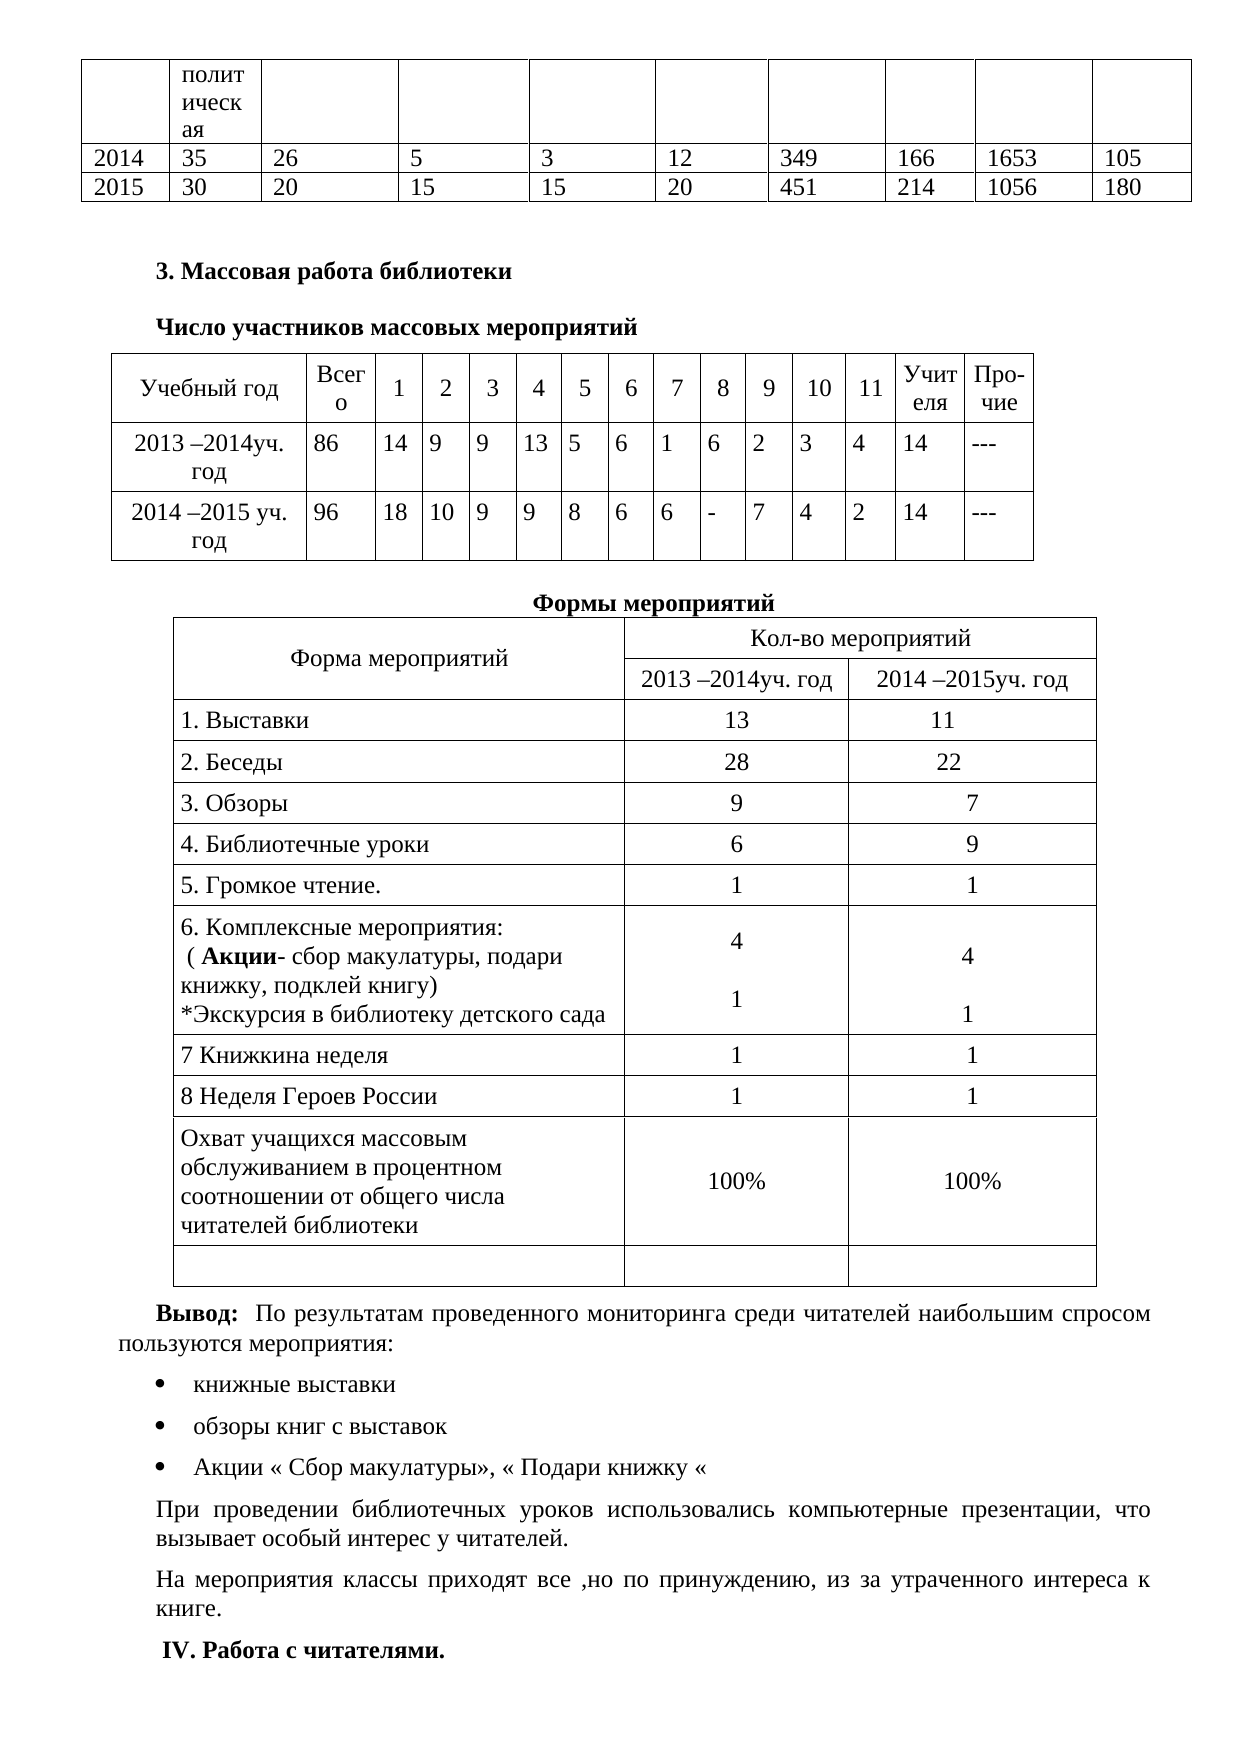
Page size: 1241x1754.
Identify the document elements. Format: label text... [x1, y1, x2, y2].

table_cell 6. Комплексные мероприятия: ( Акции- сбор макулатуры, подари книжку, подклей книгу) *Экскурсия в библиотеку детского сада [174, 906, 624, 1034]
table_cell 86 [307, 423, 375, 491]
table_cell 7 [746, 492, 792, 560]
table_header 9 [746, 354, 792, 422]
table_cell 2013 –2014уч. год [112, 423, 306, 491]
table_cell 2 [846, 492, 895, 560]
text Формы мероприятий [118, 589, 1152, 617]
table_cell 1653 [976, 144, 1092, 172]
text При проведении библиотечных уроков использовались компьютерные презентации, что вызывает особый интерес у читателей. [156, 1495, 1152, 1552]
table_cell 22 [849, 741, 1096, 782]
table_cell 9 [625, 783, 848, 823]
table_header Кол-во мероприятий [625, 618, 1096, 658]
table_cell 4 1 [849, 906, 1096, 1034]
table_cell 35 [170, 144, 261, 172]
table_cell 9 [517, 492, 561, 560]
table_cell 1 [625, 865, 848, 905]
table_cell 96 [307, 492, 375, 560]
table_cell 2014 –2015 уч. год [112, 492, 306, 560]
table_header [656, 60, 767, 143]
table_cell 20 [262, 173, 398, 201]
table_header 11 [846, 354, 895, 422]
table_cell 14 [896, 492, 964, 560]
table_cell 105 [1093, 144, 1191, 172]
table_cell 1 [625, 1035, 848, 1075]
table_cell 1 [654, 423, 700, 491]
table_cell 18 [376, 492, 422, 560]
table_header [82, 60, 169, 143]
table_cell 3 [530, 144, 655, 172]
table_header 2 [423, 354, 469, 422]
table_header Учителя [896, 354, 964, 422]
table_cell 10 [423, 492, 469, 560]
table_cell 4 1 [625, 906, 848, 1034]
table_cell 349 [769, 144, 885, 172]
table_cell 12 [656, 144, 767, 172]
table_cell 14 [896, 423, 964, 491]
table_header 3 [470, 354, 516, 422]
list Акции « Сбор макулатуры», « Подари книжку « [156, 1453, 1152, 1481]
table_cell 9 [470, 492, 516, 560]
table_cell 13 [625, 700, 848, 740]
table_cell 3. Обзоры [174, 783, 624, 823]
table_cell 15 [530, 173, 655, 201]
table_cell 4 [793, 492, 845, 560]
table_header 7 [654, 354, 700, 422]
table_header Форма мероприятий [174, 618, 624, 699]
table_header [262, 60, 398, 143]
table_header политическая [170, 60, 261, 143]
table_cell 30 [170, 173, 261, 201]
table_cell 2015 [82, 173, 169, 201]
table_cell 9 [849, 824, 1096, 864]
table_cell 2014 –2015уч. год [849, 659, 1096, 699]
table_cell 11 [849, 700, 1096, 740]
table_cell 26 [262, 144, 398, 172]
table_header [769, 60, 885, 143]
text 3. Массовая работа библиотеки [118, 257, 1152, 285]
table_cell 9 [470, 423, 516, 491]
table_cell 2014 [82, 144, 169, 172]
table_cell 214 [886, 173, 974, 201]
table_cell 2013 –2014уч. год [625, 659, 848, 699]
table_cell - [701, 492, 745, 560]
text Вывод: По результатам проведенного мониторинга среди читателей наибольшим спросом пользуются мероприятия: [118, 1299, 1152, 1356]
table_cell 1 [849, 1076, 1096, 1116]
table_cell 14 [376, 423, 422, 491]
table_cell 20 [656, 173, 767, 201]
table_cell 4. Библиотечные уроки [174, 824, 624, 864]
table_header Учебный год [112, 354, 306, 422]
table_cell Охват учащихся массовым обслуживанием в процентном соотношении от общего числа читателей библиотеки [174, 1118, 624, 1245]
table_cell 2 [746, 423, 792, 491]
table_cell 1 [849, 1035, 1096, 1075]
table_cell 7 [849, 783, 1096, 823]
table_cell 5 [399, 144, 528, 172]
table_cell [849, 1246, 1096, 1286]
table_cell 7 Книжкина неделя [174, 1035, 624, 1075]
table_cell 100% [849, 1118, 1096, 1245]
table_cell 5. Громкое чтение. [174, 865, 624, 905]
table_cell [625, 1246, 848, 1286]
table_cell 2. Беседы [174, 741, 624, 782]
table_cell 5 [562, 423, 608, 491]
list обзоры книг с выставок [156, 1412, 1152, 1439]
table_cell 6 [654, 492, 700, 560]
text Число участников массовых мероприятий [118, 313, 1152, 340]
table_cell 1 [849, 865, 1096, 905]
table_cell 451 [769, 173, 885, 201]
table_cell 1. Выставки [174, 700, 624, 740]
table_cell 9 [423, 423, 469, 491]
table_header 5 [562, 354, 608, 422]
table_header [886, 60, 974, 143]
table_header Всего [307, 354, 375, 422]
table_cell 8 Неделя Героев России [174, 1076, 624, 1116]
table_cell 6 [625, 824, 848, 864]
table_header [976, 60, 1092, 143]
table_header 10 [793, 354, 845, 422]
table_cell 100% [625, 1118, 848, 1245]
table_cell [174, 1246, 624, 1286]
table_cell --- [965, 423, 1033, 491]
table_cell 166 [886, 144, 974, 172]
table_cell 6 [609, 423, 653, 491]
table_cell 180 [1093, 173, 1191, 201]
text На мероприятия классы приходят все ,но по принуждению, из за утраченного интереса к книге. [156, 1566, 1152, 1622]
table_cell 1 [625, 1076, 848, 1116]
table_cell --- [965, 492, 1033, 560]
table_header 8 [701, 354, 745, 422]
table_header [1093, 60, 1191, 143]
text IV. Работа с читателями. [156, 1636, 1152, 1664]
list книжные выставки [156, 1370, 1152, 1398]
table_cell 6 [609, 492, 653, 560]
table_header 6 [609, 354, 653, 422]
table_header 1 [376, 354, 422, 422]
table_cell 8 [562, 492, 608, 560]
table_cell 4 [846, 423, 895, 491]
table_cell 1056 [976, 173, 1092, 201]
table_cell 15 [399, 173, 528, 201]
table_cell 3 [793, 423, 845, 491]
table_header 4 [517, 354, 561, 422]
table_header Про-чие [965, 354, 1033, 422]
table_header [399, 60, 528, 143]
table_cell 28 [625, 741, 848, 782]
table_header [530, 60, 655, 143]
table_cell 13 [517, 423, 561, 491]
table_cell 6 [701, 423, 745, 491]
